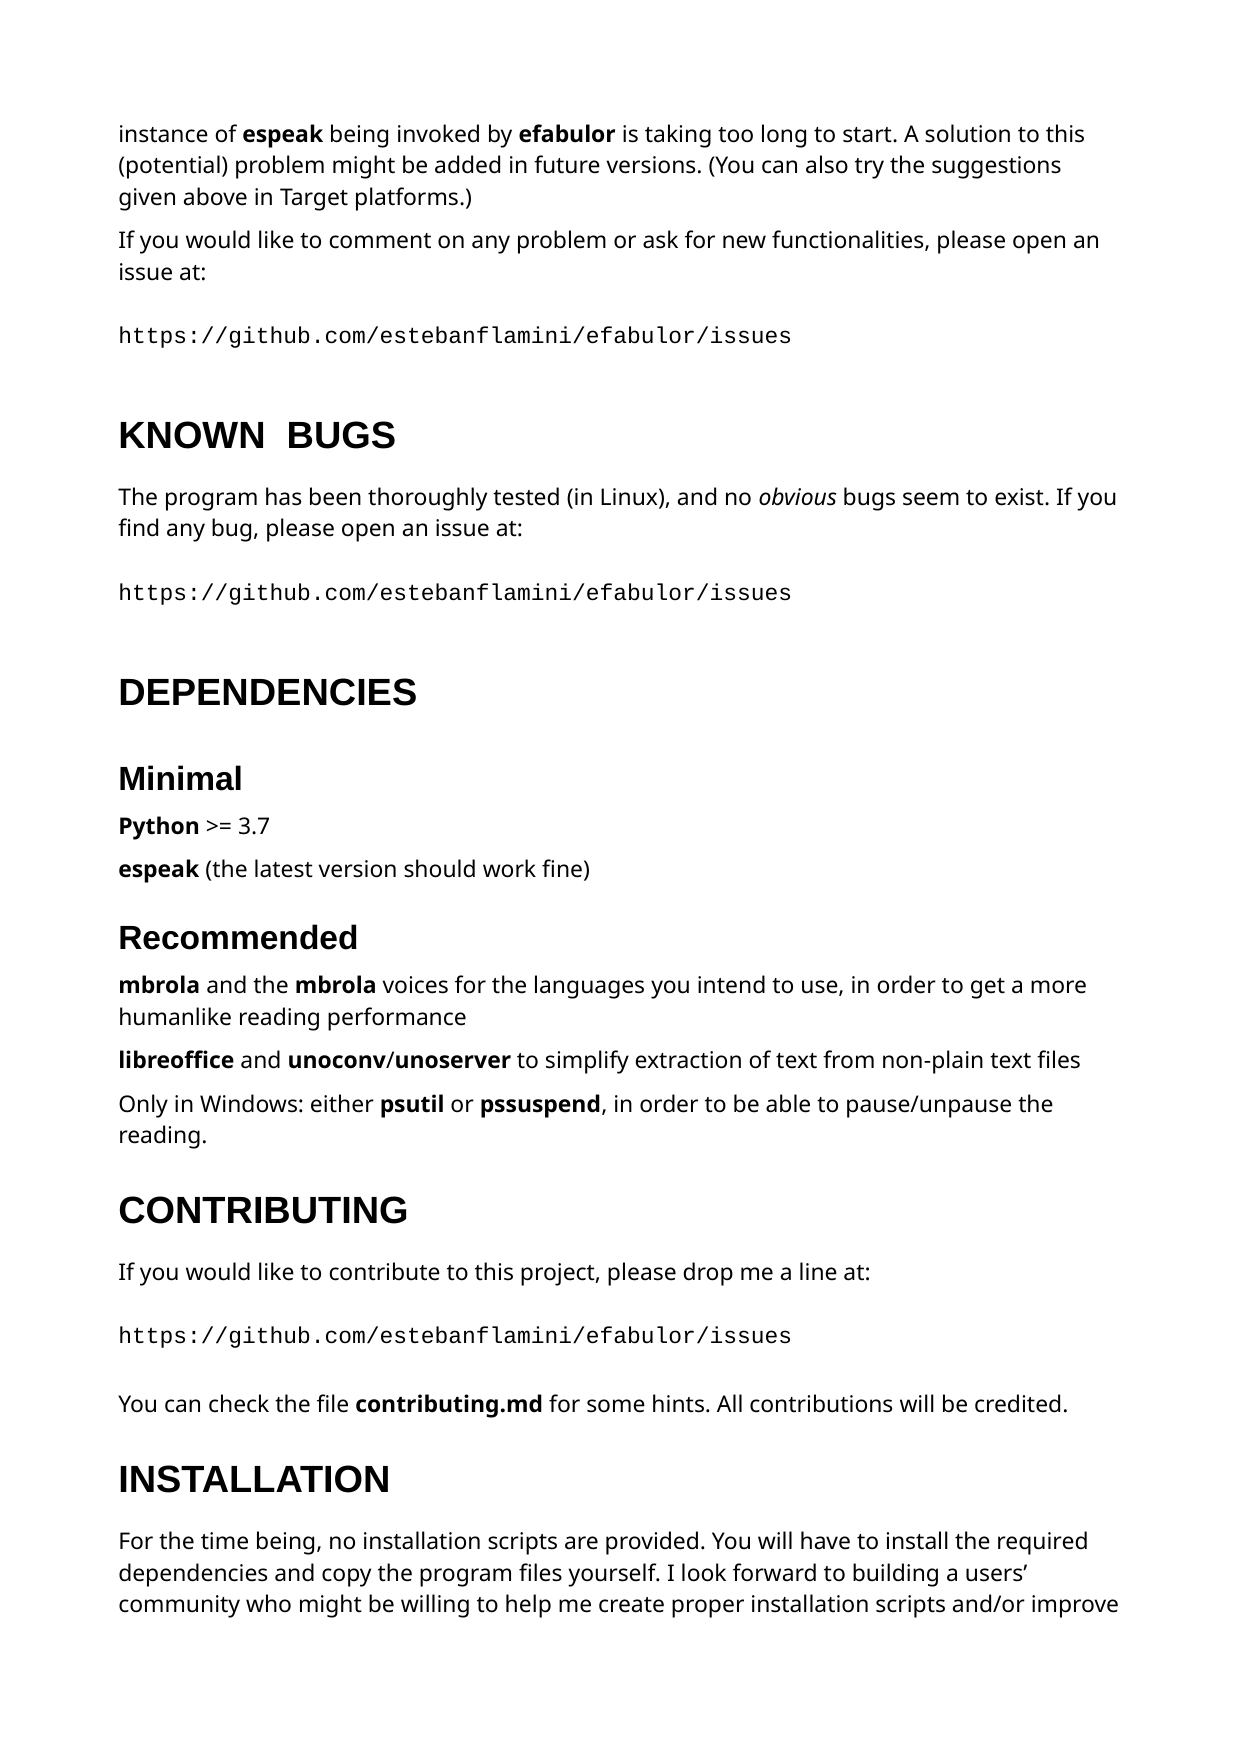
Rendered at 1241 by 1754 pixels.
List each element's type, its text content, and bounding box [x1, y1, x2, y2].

text For the time being, no installation scripts are provided. You will have to install the required dependencies and copy the program files yourself. I look forward to building a users’ community who might be willing to help me create proper installation scripts and/or improve [118, 1525, 1122, 1619]
text espeak (the latest version should work fine) [118, 853, 1122, 885]
subtitle Known bugs [118, 413, 1122, 456]
text You can check the file contributing.md for some hints. All contributions will be credited. [118, 1388, 1122, 1419]
subtitle Minimal [118, 758, 1122, 797]
subtitle Contributing [118, 1188, 1122, 1231]
text libreoffice and unoconv/unoserver to simplify extraction of text from non‑plain text files [118, 1044, 1122, 1075]
text The program has been thoroughly tested (in Linux), and no obvious bugs seem to exist. If you find any bug, please open an issue at: [118, 481, 1122, 543]
text Python >= 3.7 [118, 810, 1122, 841]
text If you would like to contribute to this project, please drop me a line at: [118, 1256, 1122, 1287]
subtitle Installation [118, 1457, 1122, 1501]
text If you would like to comment on any problem or ask for new functionalities, please open an issue at: [118, 224, 1122, 287]
text https://github.com/estebanflamini/efabulor/issues [118, 324, 1122, 350]
subtitle Recommended [118, 918, 1122, 957]
text https://github.com/estebanflamini/efabulor/issues [118, 1325, 1122, 1351]
text mbrola and the mbrola voices for the languages you intend to use, in order to get a more humanlike reading performance [118, 969, 1122, 1032]
text https://github.com/estebanflamini/efabulor/issues [118, 581, 1122, 607]
text instance of espeak being invoked by efabulor is taking too long to start. A solution to this (potential) problem might be added in future versions. (You can also try the suggestions given above in Target platforms.) [118, 118, 1122, 212]
subtitle Dependencies [118, 669, 1122, 713]
text Only in Windows: either psutil or pssuspend, in order to be able to pause/unpause the reading. [118, 1088, 1122, 1150]
